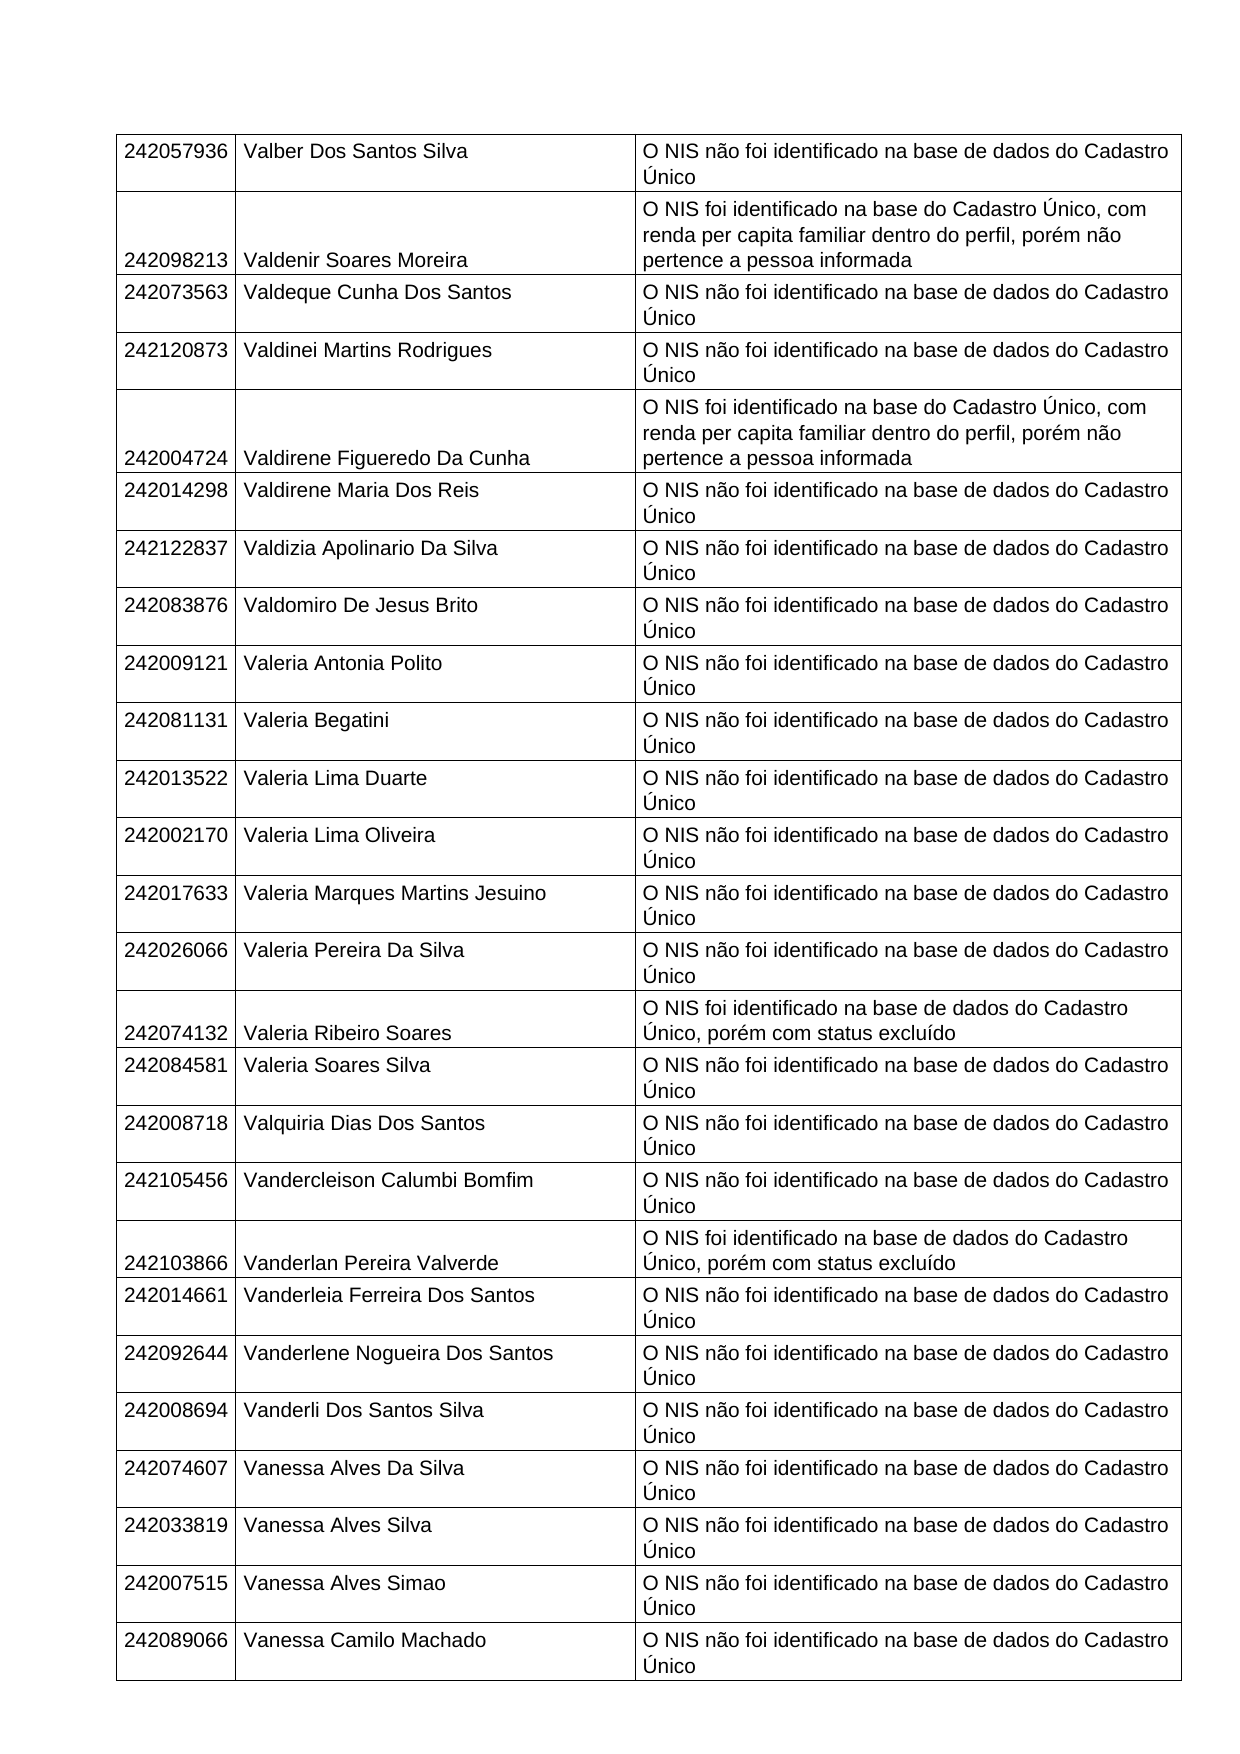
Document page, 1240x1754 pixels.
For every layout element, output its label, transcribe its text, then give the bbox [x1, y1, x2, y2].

table_cell 242074607 [117, 1451, 235, 1507]
table_cell O NIS não foi identificado na base de dados do Cadastro Único [636, 933, 1181, 990]
table_cell O NIS não foi identificado na base de dados do Cadastro Único [636, 1451, 1181, 1507]
table_cell O NIS não foi identificado na base de dados do Cadastro Único [636, 135, 1181, 191]
table_cell Valdeque Cunha Dos Santos [236, 275, 635, 332]
table_cell 242084581 [117, 1048, 235, 1105]
table_cell Vanderleia Ferreira Dos Santos [236, 1278, 635, 1335]
table_cell O NIS não foi identificado na base de dados do Cadastro Único [636, 1623, 1181, 1680]
table_cell 242103866 [117, 1221, 235, 1277]
table_cell O NIS não foi identificado na base de dados do Cadastro Único [636, 646, 1181, 702]
table_cell O NIS foi identificado na base de dados do Cadastro Único, porém com status excluído [636, 991, 1181, 1047]
table_cell Vanessa Camilo Machado [236, 1623, 635, 1680]
table_cell Vandercleison Calumbi Bomfim [236, 1163, 635, 1220]
table_cell Valdizia Apolinario Da Silva [236, 531, 635, 587]
table_cell Valdirene Figueredo Da Cunha [236, 390, 635, 472]
table_cell 242033819 [117, 1508, 235, 1565]
table_cell O NIS não foi identificado na base de dados do Cadastro Único [636, 333, 1181, 389]
table_cell 242014661 [117, 1278, 235, 1335]
table_cell Valeria Ribeiro Soares [236, 991, 635, 1047]
table_cell 242014298 [117, 473, 235, 530]
table_cell 242089066 [117, 1623, 235, 1680]
table_cell Vanessa Alves Da Silva [236, 1451, 635, 1507]
table_cell Valeria Begatini [236, 703, 635, 760]
table_cell O NIS não foi identificado na base de dados do Cadastro Único [636, 473, 1181, 530]
table_cell O NIS não foi identificado na base de dados do Cadastro Único [636, 1508, 1181, 1565]
table_cell O NIS não foi identificado na base de dados do Cadastro Único [636, 818, 1181, 875]
table_cell 242017633 [117, 876, 235, 932]
table_cell O NIS não foi identificado na base de dados do Cadastro Único [636, 1336, 1181, 1392]
table_cell Vanessa Alves Silva [236, 1508, 635, 1565]
table_cell O NIS não foi identificado na base de dados do Cadastro Único [636, 1278, 1181, 1335]
table_cell 242007515 [117, 1566, 235, 1622]
table_cell O NIS não foi identificado na base de dados do Cadastro Único [636, 1566, 1181, 1622]
table_cell Vanderlan Pereira Valverde [236, 1221, 635, 1277]
table_cell Vanderlene Nogueira Dos Santos [236, 1336, 635, 1392]
table_cell O NIS não foi identificado na base de dados do Cadastro Único [636, 588, 1181, 645]
table_cell O NIS foi identificado na base do Cadastro Único, com renda per capita familiar dentro do perfil, porém não pertence a pessoa informada [636, 390, 1181, 472]
table_cell Valeria Lima Oliveira [236, 818, 635, 875]
table_cell Valquiria Dias Dos Santos [236, 1106, 635, 1162]
table_cell 242098213 [117, 192, 235, 274]
table_cell 242081131 [117, 703, 235, 760]
table_cell 242073563 [117, 275, 235, 332]
table_cell 242120873 [117, 333, 235, 389]
table_cell Valeria Soares Silva [236, 1048, 635, 1105]
table_cell O NIS não foi identificado na base de dados do Cadastro Único [636, 703, 1181, 760]
table_cell O NIS não foi identificado na base de dados do Cadastro Único [636, 531, 1181, 587]
table_cell 242004724 [117, 390, 235, 472]
table_cell Valeria Lima Duarte [236, 761, 635, 817]
table_cell Valeria Pereira Da Silva [236, 933, 635, 990]
table_cell O NIS foi identificado na base do Cadastro Único, com renda per capita familiar dentro do perfil, porém não pertence a pessoa informada [636, 192, 1181, 274]
table_cell Valdirene Maria Dos Reis [236, 473, 635, 530]
table_cell Valdinei Martins Rodrigues [236, 333, 635, 389]
table_cell Valeria Antonia Polito [236, 646, 635, 702]
table_cell Vanessa Alves Simao [236, 1566, 635, 1622]
table_cell 242008718 [117, 1106, 235, 1162]
table_cell 242092644 [117, 1336, 235, 1392]
table_cell Valdomiro De Jesus Brito [236, 588, 635, 645]
table_cell O NIS não foi identificado na base de dados do Cadastro Único [636, 1393, 1181, 1450]
table_cell O NIS não foi identificado na base de dados do Cadastro Único [636, 1163, 1181, 1220]
table_cell O NIS não foi identificado na base de dados do Cadastro Único [636, 761, 1181, 817]
table_cell 242013522 [117, 761, 235, 817]
table_cell Vanderli Dos Santos Silva [236, 1393, 635, 1450]
table_cell O NIS não foi identificado na base de dados do Cadastro Único [636, 1048, 1181, 1105]
table_cell O NIS não foi identificado na base de dados do Cadastro Único [636, 1106, 1181, 1162]
table_cell O NIS foi identificado na base de dados do Cadastro Único, porém com status excluído [636, 1221, 1181, 1277]
table_cell 242057936 [117, 135, 235, 191]
table_cell Valdenir Soares Moreira [236, 192, 635, 274]
table_cell 242083876 [117, 588, 235, 645]
table_cell 242122837 [117, 531, 235, 587]
table_cell Valeria Marques Martins Jesuino [236, 876, 635, 932]
table_cell Valber Dos Santos Silva [236, 135, 635, 191]
table_cell O NIS não foi identificado na base de dados do Cadastro Único [636, 876, 1181, 932]
table_cell 242008694 [117, 1393, 235, 1450]
table_cell 242002170 [117, 818, 235, 875]
table_cell 242074132 [117, 991, 235, 1047]
table_cell 242026066 [117, 933, 235, 990]
table_cell 242105456 [117, 1163, 235, 1220]
table_cell O NIS não foi identificado na base de dados do Cadastro Único [636, 275, 1181, 332]
table_cell 242009121 [117, 646, 235, 702]
